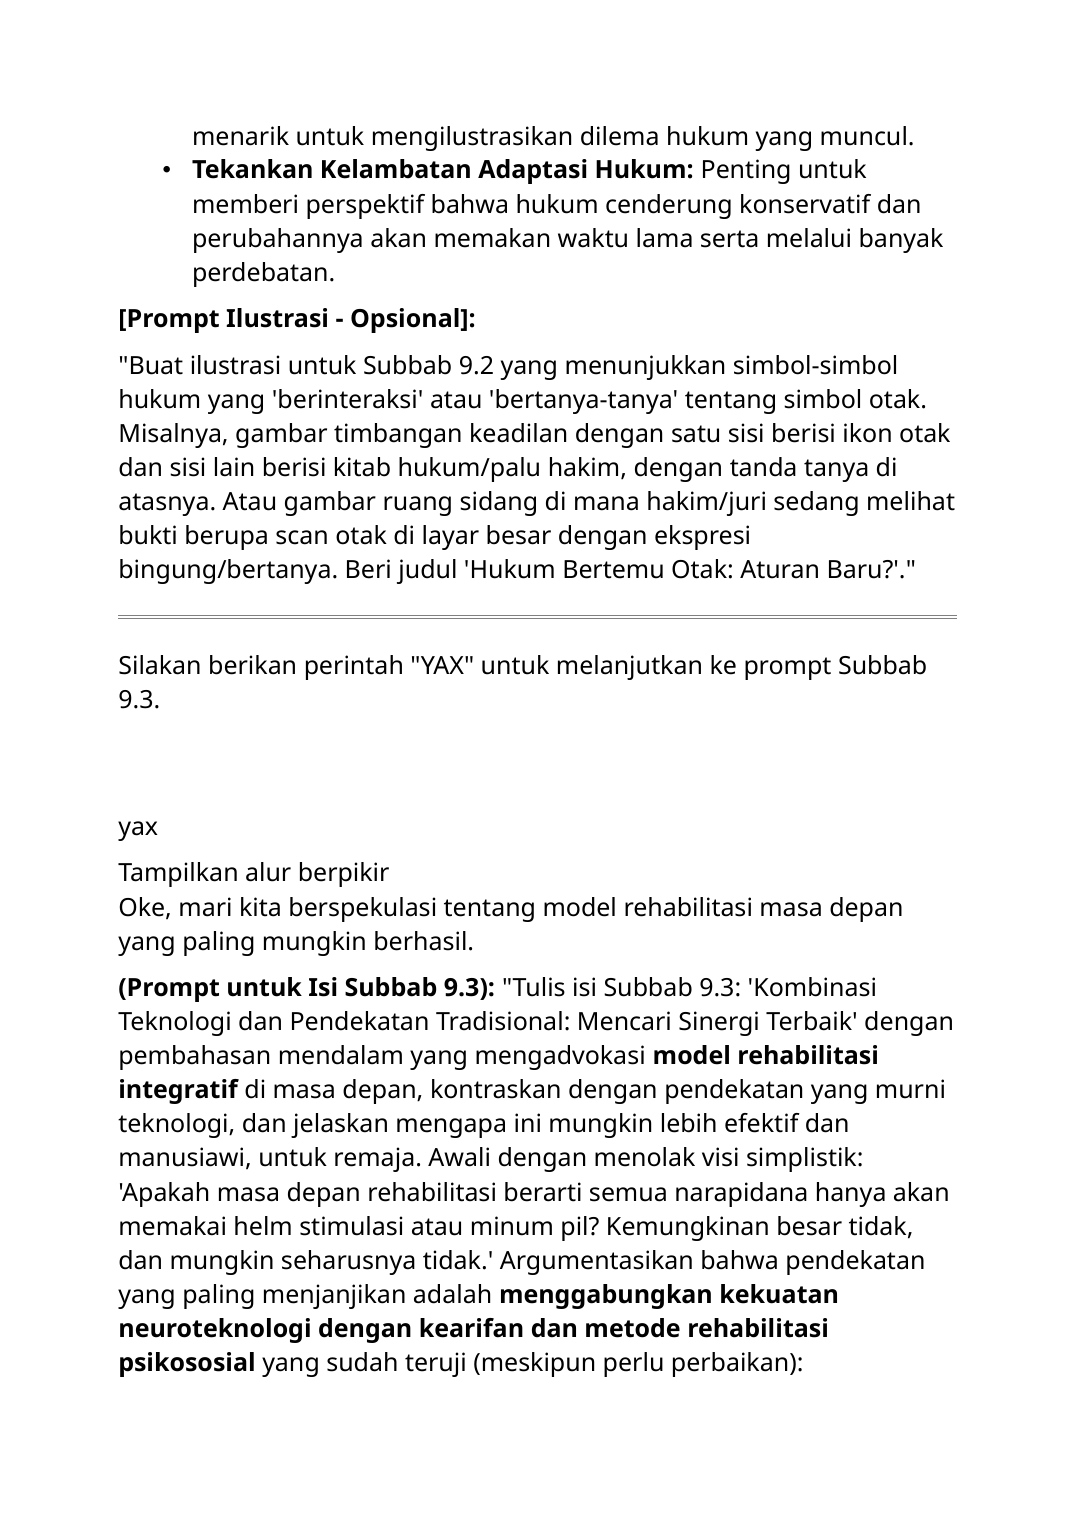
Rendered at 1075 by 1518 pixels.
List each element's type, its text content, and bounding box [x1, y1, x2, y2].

list Tekankan Kelambatan Adaptasi Hukum: Penting untuk memberi perspektif bahwa hukum cenderung konservatif dan perubahannya akan memakan waktu lama serta melalui banyak perdebatan. [162, 152, 957, 288]
text Oke, mari kita berspekulasi tentang model rehabilitasi masa depan yang paling mungkin berhasil. [118, 889, 957, 957]
text [Prompt Ilustrasi - Opsional]: [118, 301, 957, 335]
text "Buat ilustrasi untuk Subbab 9.2 yang menunjukkan simbol-simbol hukum yang 'berinteraksi' atau 'bertanya-tanya' tentang simbol otak. Misalnya, gambar timbangan keadilan dengan satu sisi berisi ikon otak dan sisi lain berisi kitab hukum/palu hakim, dengan tanda tanya di atasnya. Atau gambar ruang sidang di mana hakim/juri sedang melihat bukti berupa scan otak di layar besar dengan ekspresi bingung/bertanya. Beri judul 'Hukum Bertemu Otak: Aturan Baru?'." [118, 347, 957, 586]
text (Prompt untuk Isi Subbab 9.3): "Tulis isi Subbab 9.3: 'Kombinasi Teknologi dan Pendekatan Tradisional: Mencari Sinergi Terbaik' dengan pembahasan mendalam yang mengadvokasi model rehabilitasi integratif di masa depan, kontraskan dengan pendekatan yang murni teknologi, dan jelaskan mengapa ini mungkin lebih efektif dan manusiawi, untuk remaja. Awali dengan menolak visi simplistik: 'Apakah masa depan rehabilitasi berarti semua narapidana hanya akan memakai helm stimulasi atau minum pil? Kemungkinan besar tidak, dan mungkin seharusnya tidak.' Argumentasikan bahwa pendekatan yang paling menjanjikan adalah menggabungkan kekuatan neuroteknologi dengan kearifan dan metode rehabilitasi psikososial yang sudah teruji (meskipun perlu perbaikan): [118, 970, 957, 1378]
list menarik untuk mengilustrasikan dilema hukum yang muncul. [162, 118, 957, 152]
text yax [118, 808, 957, 843]
text Tampilkan alur berpikir [118, 855, 957, 889]
text Silakan berikan perintah "YAX" untuk melanjutkan ke prompt Subbab 9.3. [118, 647, 957, 715]
